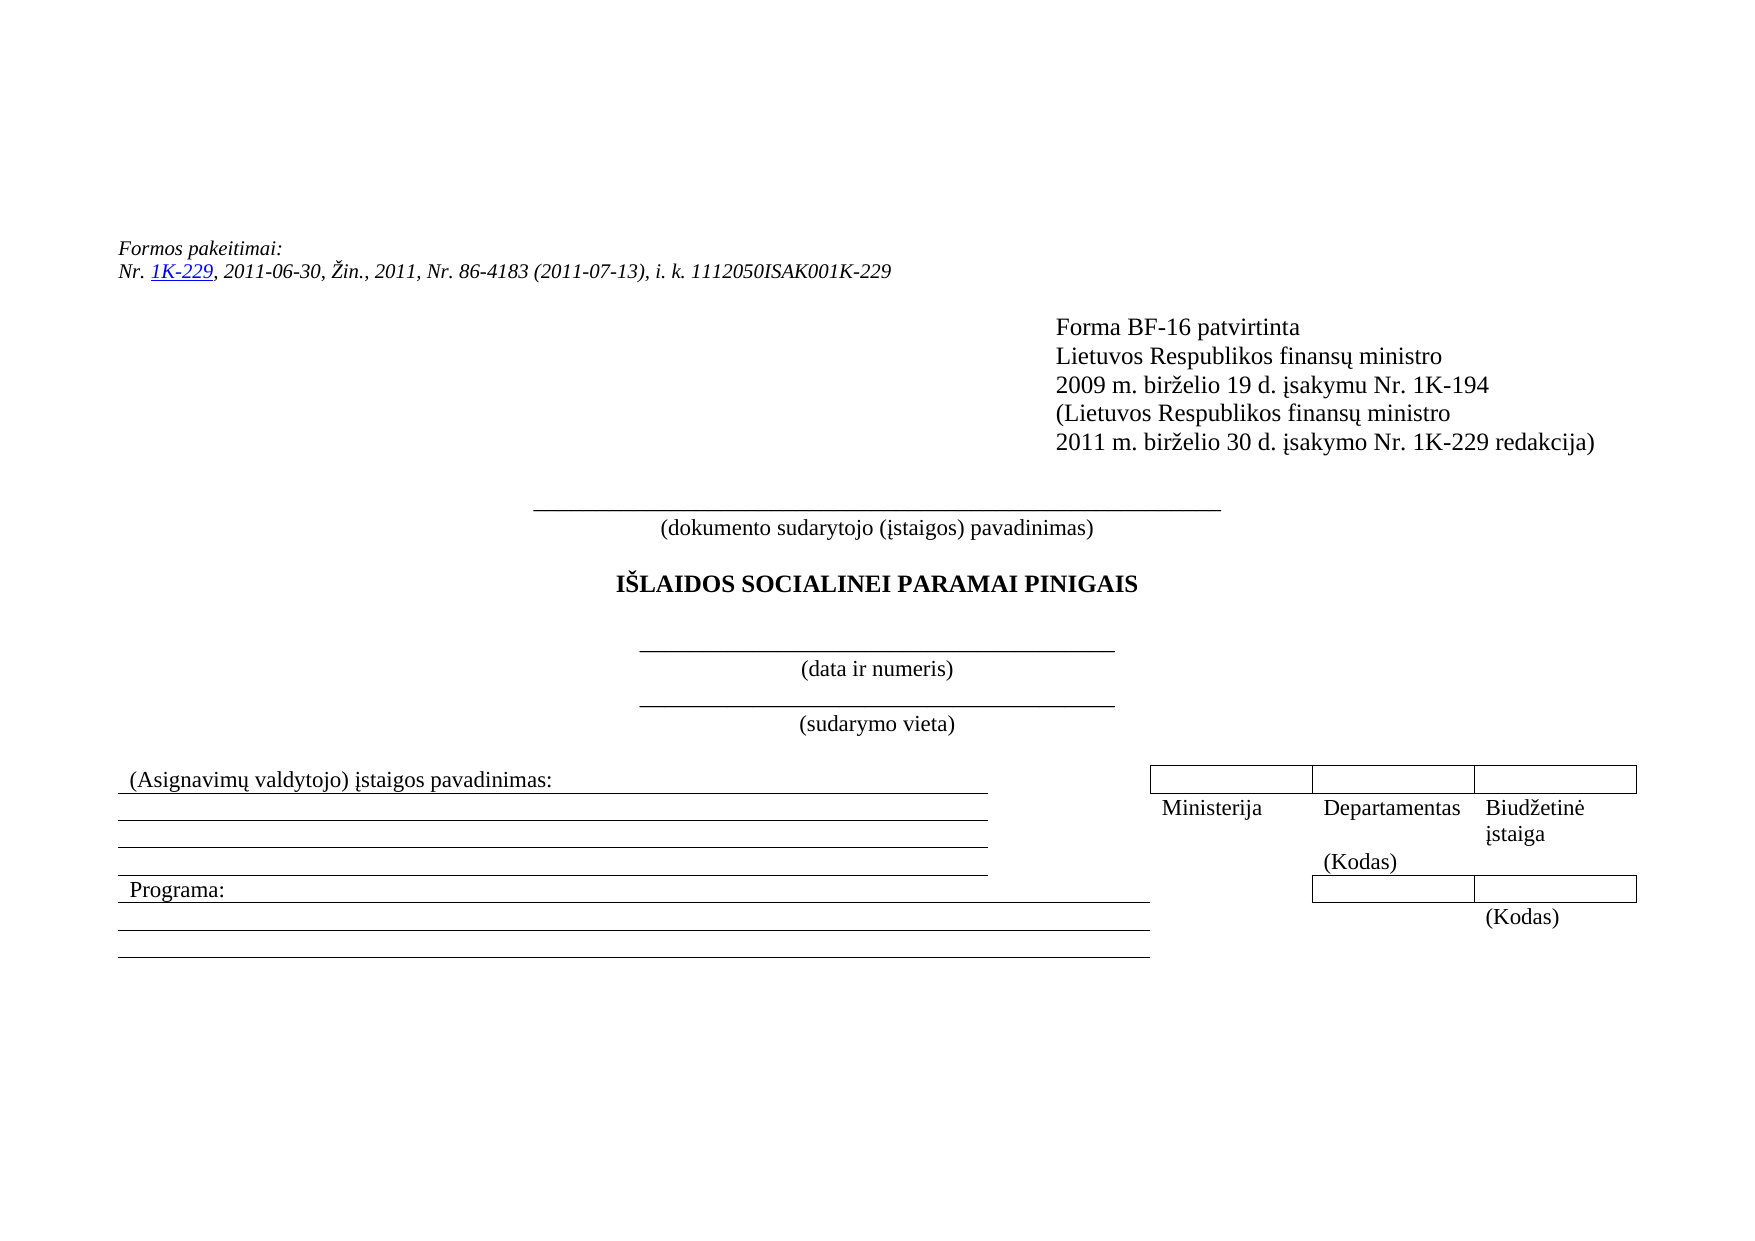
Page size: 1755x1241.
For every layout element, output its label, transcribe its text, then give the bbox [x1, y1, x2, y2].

table_header [988, 765, 1150, 792]
text (sudarymo vieta) [118, 710, 1636, 736]
table_header (Asignavimų valdytojo) įstaigos pavadinimas: [118, 765, 827, 792]
table_header [827, 765, 988, 792]
table_cell (Kodas) [1474, 903, 1636, 929]
text ______________________________________ [118, 681, 1636, 710]
table_cell [1474, 930, 1636, 957]
table_cell [988, 847, 1150, 875]
table_header [1475, 766, 1636, 792]
table_cell [1312, 903, 1474, 929]
table_cell [118, 794, 827, 820]
text Nr. 1K-229, 2011-06-30, Žin., 2011, Nr. 86-4183 (2011-07-13), i. k. 1112050ISAK001K-229 [118, 259, 1636, 283]
table_header [1313, 766, 1474, 792]
table_cell Departamentas [1312, 794, 1474, 847]
text (data ir numeris) [118, 655, 1636, 681]
table_cell [118, 931, 827, 957]
table_cell [1150, 875, 1312, 902]
table_cell [1312, 930, 1474, 957]
table_cell (Kodas) [1312, 847, 1474, 875]
table_cell [1150, 930, 1312, 957]
table_cell [988, 793, 1150, 847]
table_cell [1475, 876, 1636, 902]
table_cell [1474, 847, 1636, 875]
table_cell [827, 903, 988, 929]
table_cell [827, 931, 988, 957]
text Forma BF-16 patvirtinta [1056, 312, 1636, 341]
table_cell [827, 876, 988, 902]
table_cell [1313, 876, 1474, 902]
table_cell [118, 821, 827, 847]
table_cell Programa: [118, 876, 827, 902]
table_cell Ministerija [1150, 794, 1312, 847]
table_cell [827, 794, 988, 820]
table_cell [1150, 847, 1312, 875]
text _______________________________________________________ [118, 485, 1636, 513]
table_cell [988, 903, 1150, 929]
table_cell [118, 848, 827, 875]
text ______________________________________ [118, 626, 1636, 655]
table_cell [1150, 902, 1312, 929]
text Formos pakeitimai: [118, 235, 1636, 259]
text (Lietuvos Respublikos finansų ministro [1056, 398, 1636, 427]
table_cell Biudžetinė įstaiga [1474, 794, 1636, 847]
table_cell [118, 903, 827, 929]
table_cell [827, 821, 988, 847]
table_header [1151, 766, 1312, 792]
table_cell [827, 848, 988, 875]
text (dokumento sudarytojo (įstaigos) pavadinimas) [118, 513, 1636, 540]
text 2009 m. birželio 19 d. įsakymu Nr. 1K-194 [1056, 370, 1636, 398]
text IŠLAIDOS SOCIALINEI PARAMAI PINIGAIS [118, 569, 1636, 597]
text 2011 m. birželio 30 d. įsakymo Nr. 1K-229 redakcija) [1056, 427, 1636, 456]
text Lietuvos Respublikos finansų ministro [1056, 341, 1636, 370]
table_cell [988, 875, 1150, 902]
table_cell [988, 931, 1150, 957]
